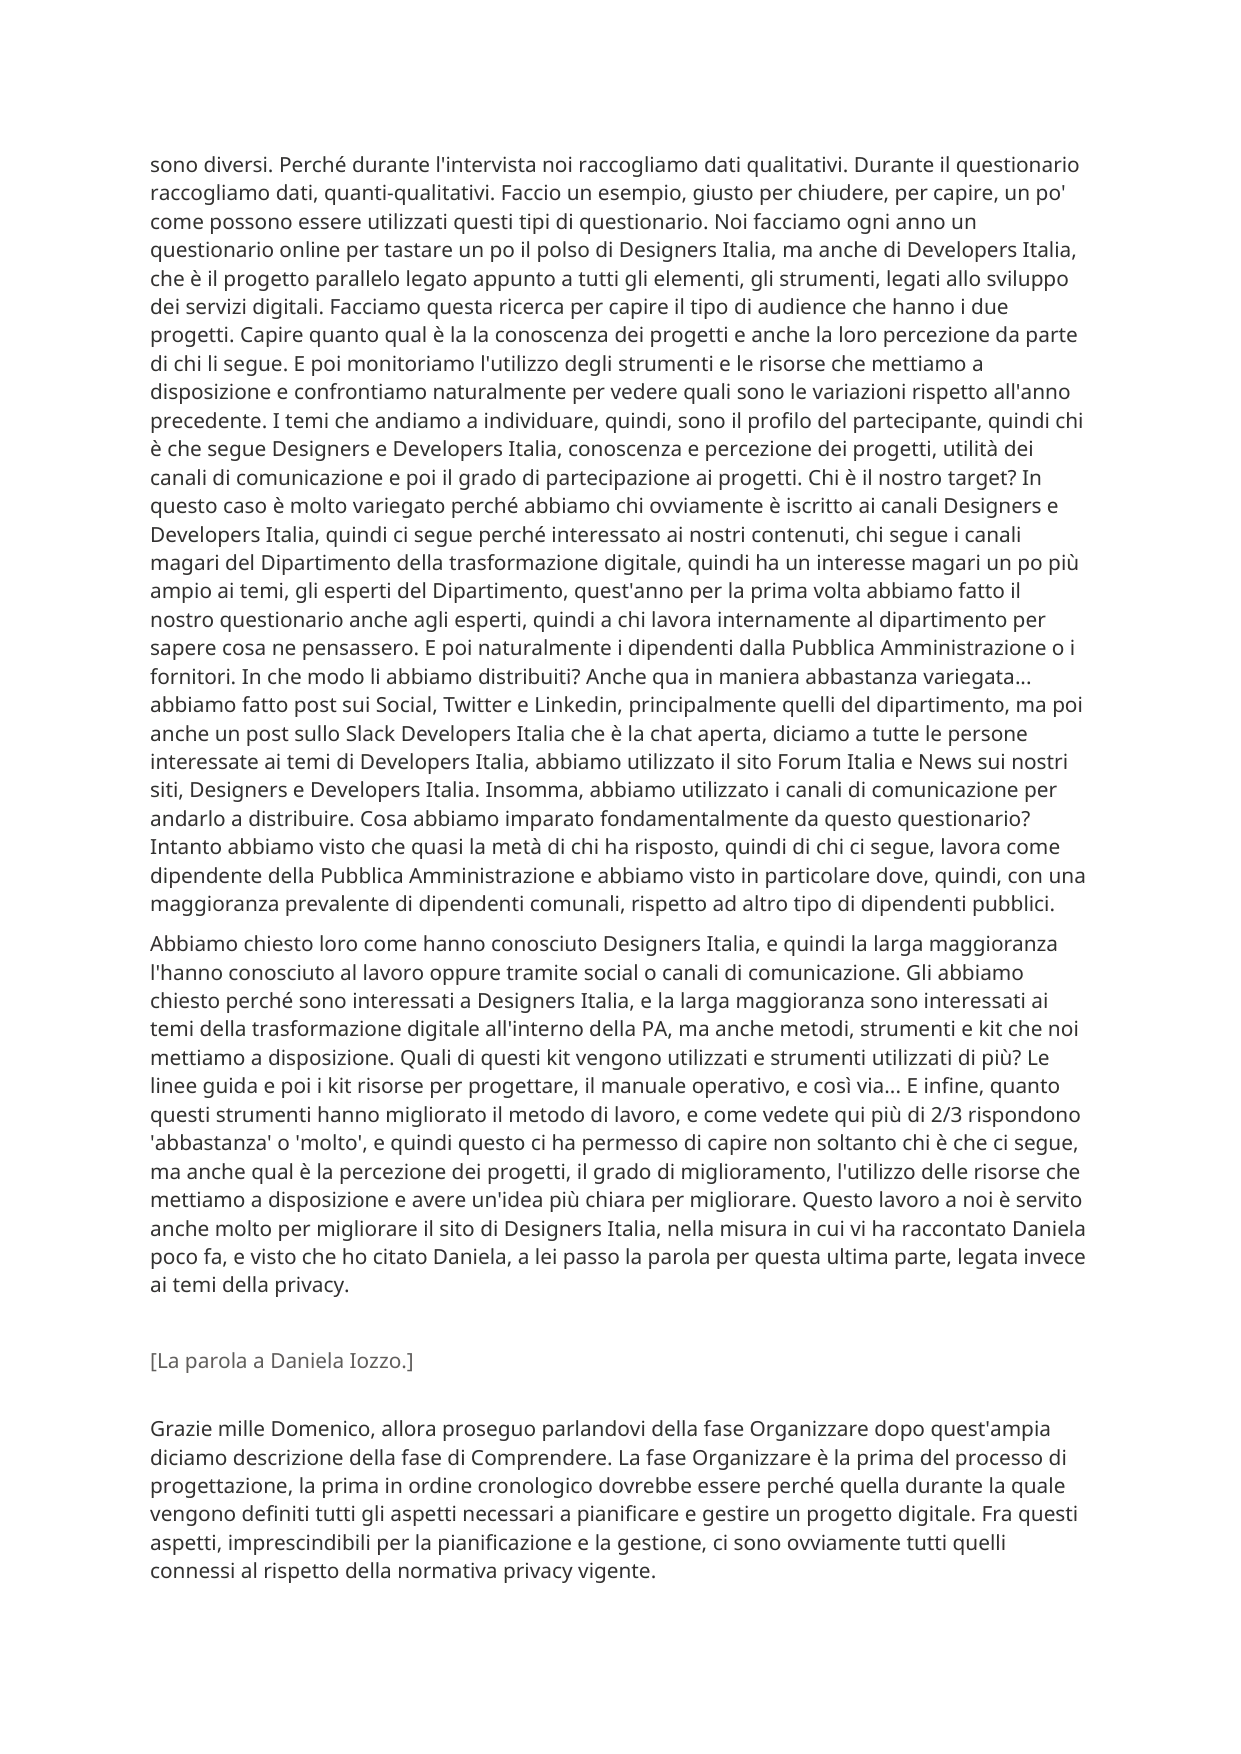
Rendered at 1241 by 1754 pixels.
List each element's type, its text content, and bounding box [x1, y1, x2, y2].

text Abbiamo chiesto loro come hanno conosciuto Designers Italia, e quindi la larga maggioranza l'hanno conosciuto al lavoro oppure tramite social o canali di comunicazione. Gli abbiamo chiesto perché sono interessati a Designers Italia, e la larga maggioranza sono interessati ai temi della trasformazione digitale all'interno della PA, ma anche metodi, strumenti e kit che noi mettiamo a disposizione. Quali di questi kit vengono utilizzati e strumenti utilizzati di più? Le linee guida e poi i kit risorse per progettare, il manuale operativo, e così via... E infine, quanto questi strumenti hanno migliorato il metodo di lavoro, e come vedete qui più di 2/3 rispondono 'abbastanza' o 'molto', e quindi questo ci ha permesso di capire non soltanto chi è che ci segue, ma anche qual è la percezione dei progetti, il grado di miglioramento, l'utilizzo delle risorse che mettiamo a disposizione e avere un'idea più chiara per migliorare. Questo lavoro a noi è servito anche molto per migliorare il sito di Designers Italia, nella misura in cui vi ha raccontato Daniela poco fa, e visto che ho citato Daniela, a lei passo la parola per questa ultima parte, legata invece ai temi della privacy. [150, 929, 1090, 1299]
text sono diversi. Perché durante l'intervista noi raccogliamo dati qualitativi. Durante il questionario raccogliamo dati, quanti-qualitativi. Faccio un esempio, giusto per chiudere, per capire, un po' come possono essere utilizzati questi tipi di questionario. Noi facciamo ogni anno un questionario online per tastare un po il polso di Designers Italia, ma anche di Developers Italia, che è il progetto parallelo legato appunto a tutti gli elementi, gli strumenti, legati allo sviluppo dei servizi digitali. Facciamo questa ricerca per capire il tipo di audience che hanno i due progetti. Capire quanto qual è la la conoscenza dei progetti e anche la loro percezione da parte di chi li segue. E poi monitoriamo l'utilizzo degli strumenti e le risorse che mettiamo a disposizione e confrontiamo naturalmente per vedere quali sono le variazioni rispetto all'anno precedente. I temi che andiamo a individuare, quindi, sono il profilo del partecipante, quindi chi è che segue Designers e Developers Italia, conoscenza e percezione dei progetti, utilità dei canali di comunicazione e poi il grado di partecipazione ai progetti. Chi è il nostro target? In questo caso è molto variegato perché abbiamo chi ovviamente è iscritto ai canali Designers e Developers Italia, quindi ci segue perché interessato ai nostri contenuti, chi segue i canali magari del Dipartimento della trasformazione digitale, quindi ha un interesse magari un po più ampio ai temi, gli esperti del Dipartimento, quest'anno per la prima volta abbiamo fatto il nostro questionario anche agli esperti, quindi a chi lavora internamente al dipartimento per sapere cosa ne pensassero. E poi naturalmente i dipendenti dalla Pubblica Amministrazione o i fornitori. In che modo li abbiamo distribuiti? Anche qua in maniera abbastanza variegata... abbiamo fatto post sui Social, Twitter e Linkedin, principalmente quelli del dipartimento, ma poi anche un post sullo Slack Developers Italia che è la chat aperta, diciamo a tutte le persone interessate ai temi di Developers Italia, abbiamo utilizzato il sito Forum Italia e News sui nostri siti, Designers e Developers Italia. Insomma, abbiamo utilizzato i canali di comunicazione per andarlo a distribuire. Cosa abbiamo imparato fondamentalmente da questo questionario? Intanto abbiamo visto che quasi la metà di chi ha risposto, quindi di chi ci segue, lavora come dipendente della Pubblica Amministrazione e abbiamo visto in particolare dove, quindi, con una maggioranza prevalente di dipendenti comunali, rispetto ad altro tipo di dipendenti pubblici. [150, 150, 1090, 918]
text [La parola a Daniela Iozzo.] [150, 1346, 1090, 1374]
text Grazie mille Domenico, allora proseguo parlandovi della fase Organizzare dopo quest'ampia diciamo descrizione della fase di Comprendere. La fase Organizzare è la prima del processo di progettazione, la prima in ordine cronologico dovrebbe essere perché quella durante la quale vengono definiti tutti gli aspetti necessari a pianificare e gestire un progetto digitale. Fra questi aspetti, imprescindibili per la pianificazione e la gestione, ci sono ovviamente tutti quelli connessi al rispetto della normativa privacy vigente. [150, 1386, 1090, 1585]
